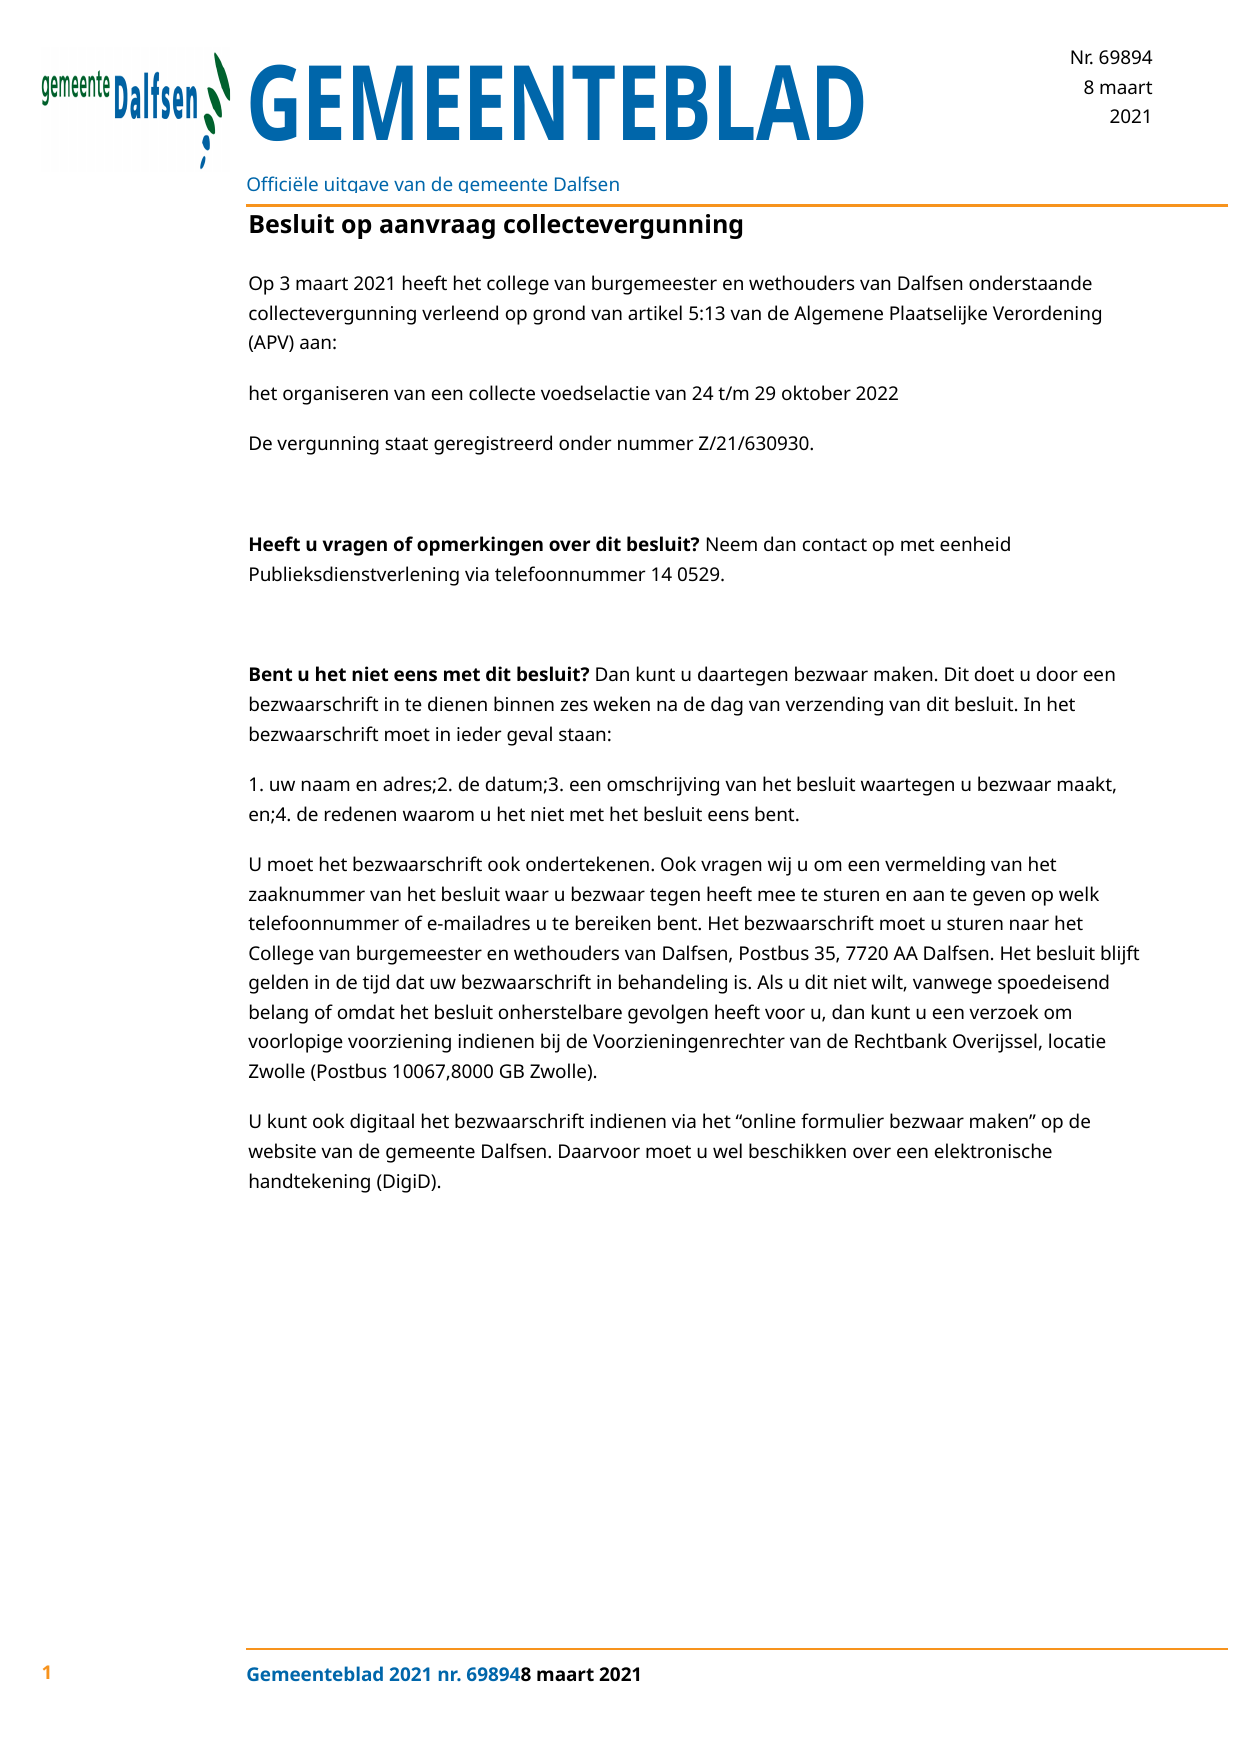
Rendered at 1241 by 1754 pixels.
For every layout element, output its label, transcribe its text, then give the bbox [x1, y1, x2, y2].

text Op 3 maart 2021 heeft het college van burgemeester en wethouders van Dalfsen onderstaande collectevergunning verleend op grond van artikel 5:13 van de Algemene Plaatselijke Verordening (APV) aan: [248, 270, 1152, 355]
text U moet het bezwaarschrift ook ondertekenen. Ook vragen wij u om een vermelding van het zaaknummer van het besluit waar u bezwaar tegen heeft mee te sturen en aan te geven op welk telefoonnummer of e-mailadres u te bereiken bent. Het bezwaarschrift moet u sturen naar het College van burgemeester en wethouders van Dalfsen, Postbus 35, 7720 AA Dalfsen. Het besluit blijft gelden in de tijd dat uw bezwaarschrift in behandeling is. Als u dit niet wilt, vanwege spoedeisend belang of omdat het besluit onherstelbare gevolgen heeft voor u, dan kunt u een verzoek om voorlopige voorziening indienen bij de Voorzieningenrechter van de Rechtbank Overijssel, locatie Zwolle (Postbus 10067,8000 GB Zwolle). [248, 851, 1152, 1084]
text Bent u het niet eens met dit besluit? Dan kunt u daartegen bezwaar maken. Dit doet u door een bezwaarschrift in te dienen binnen zes weken na de dag van verzending van dit besluit. In het bezwaarschrift moet in ieder geval staan: [248, 662, 1152, 746]
picture [41, 47, 231, 172]
text De vergunning staat geregistreerd onder nummer Z/21/630930. [248, 430, 1152, 456]
text 1. uw naam en adres;2. de datum;3. een omschrijving van het besluit waartegen u bezwaar maakt, en;4. de redenen waarom u het niet met het besluit eens bent. [248, 771, 1152, 826]
text het organiseren van een collecte voedselactie van 24 t/m 29 oktober 2022 [248, 380, 1152, 406]
text Heeft u vragen of opmerkingen over dit besluit? Neem dan contact op met eenheid Publieksdienstverlening via telefoonnummer 14 0529. [248, 531, 1152, 586]
text U kunt ook digitaal het bezwaarschrift indienen via het “online formulier bezwaar maken” op de website van de gemeente Dalfsen. Daarvoor moet u wel beschikken over een elektronische handtekening (DigiD). [248, 1109, 1152, 1193]
text Besluit op aanvraag collectevergunning [248, 207, 1152, 241]
